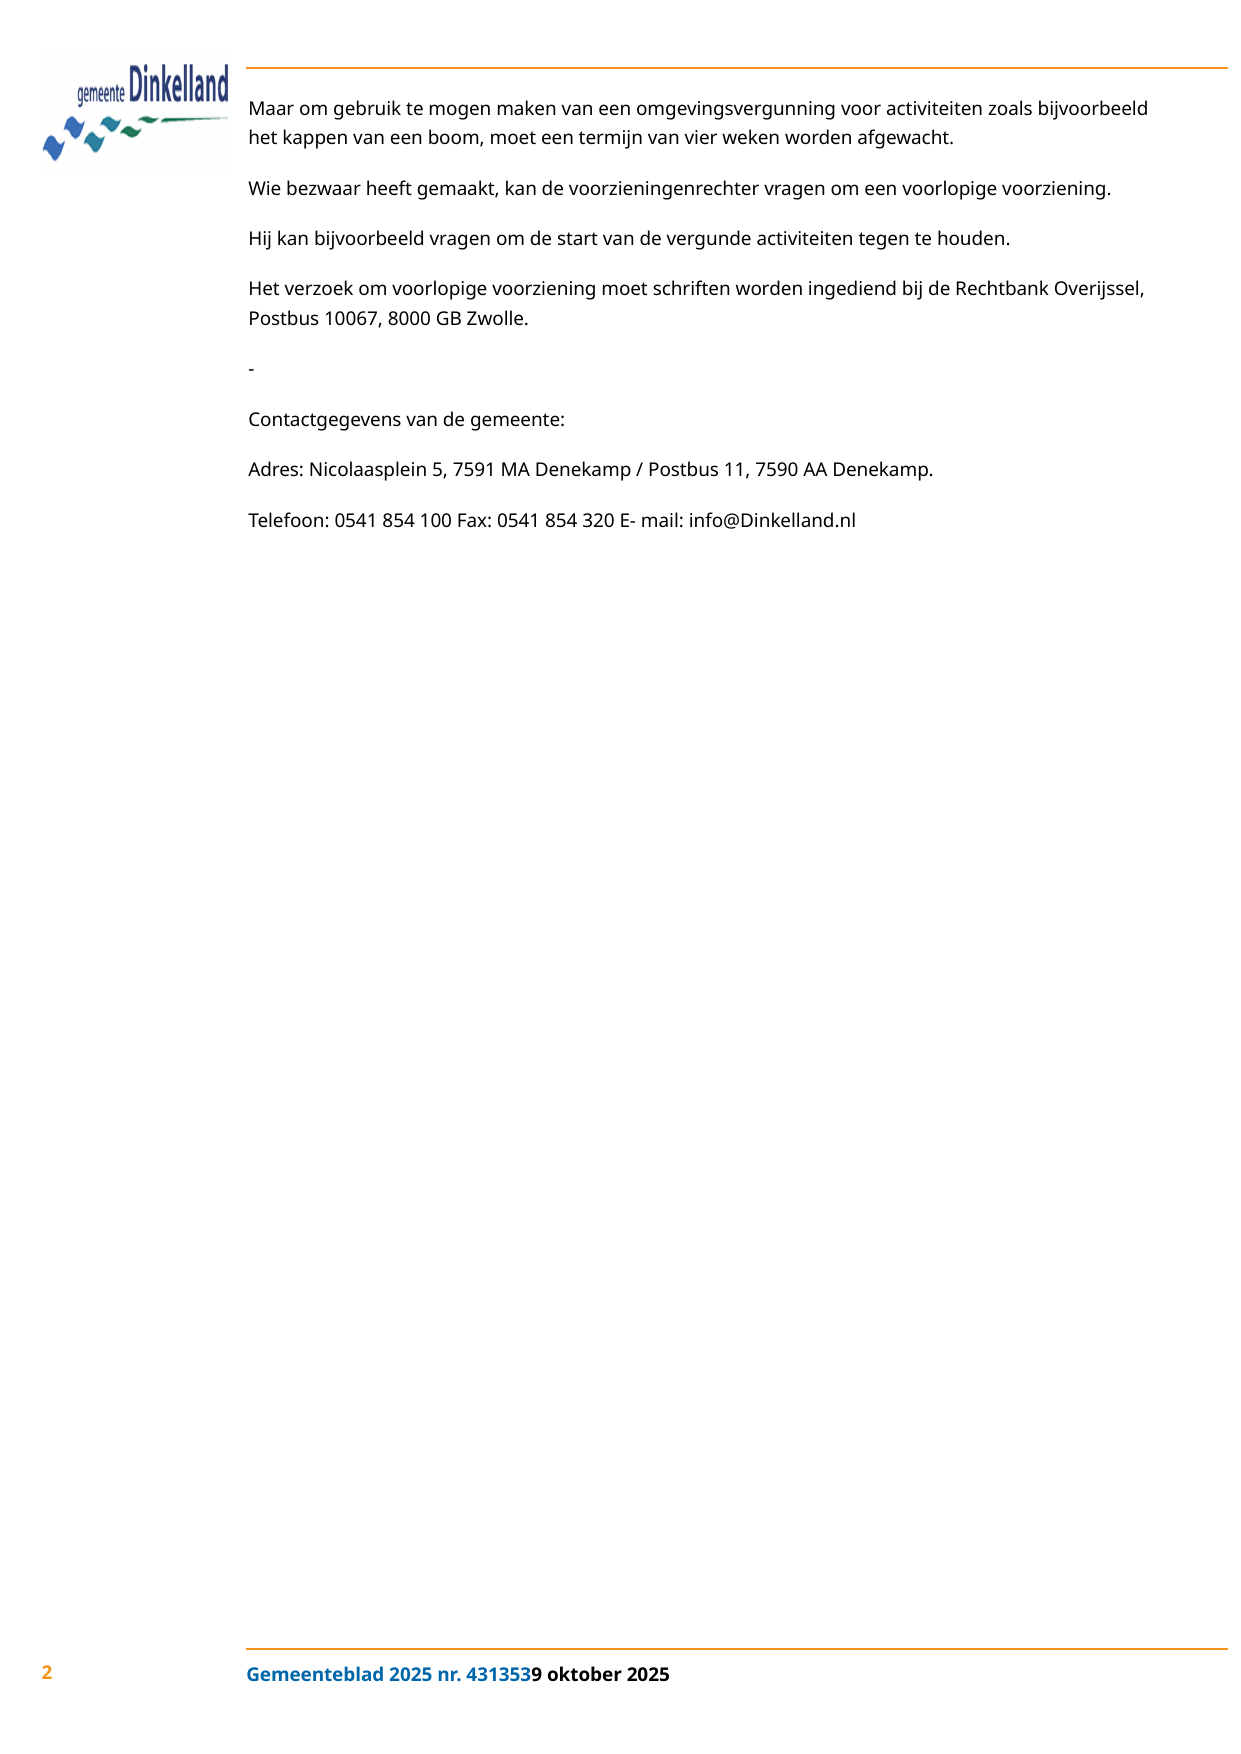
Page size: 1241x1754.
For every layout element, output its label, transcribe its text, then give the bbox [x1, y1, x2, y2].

text Maar om gebruik te mogen maken van een omgevingsvergunning voor activiteiten zoals bijvoorbeeld het kappen van een boom, moet een termijn van vier weken worden afgewacht. [248, 95, 1152, 150]
text Het verzoek om voorlopige voorziening moet schriften worden ingediend bij de Rechtbank Overijssel, Postbus 10067, 8000 GB Zwolle. [248, 276, 1152, 331]
text Contactgegevens van de gemeente: [248, 406, 1152, 432]
picture [41, 47, 231, 172]
text Telefoon: 0541 854 100 Fax: 0541 854 320 E- mail: info@Dinkelland.nl [248, 507, 1152, 533]
text Adres: Nicolaasplein 5, 7591 MA Denekamp / Postbus 11, 7590 AA Denekamp. [248, 456, 1152, 482]
text - [248, 356, 1152, 381]
text Hij kan bijvoorbeeld vragen om de start van de vergunde activiteiten tegen te houden. [248, 225, 1152, 251]
text Wie bezwaar heeft gemaakt, kan de voorzieningenrechter vragen om een voorlopige voorziening. [248, 175, 1152, 201]
